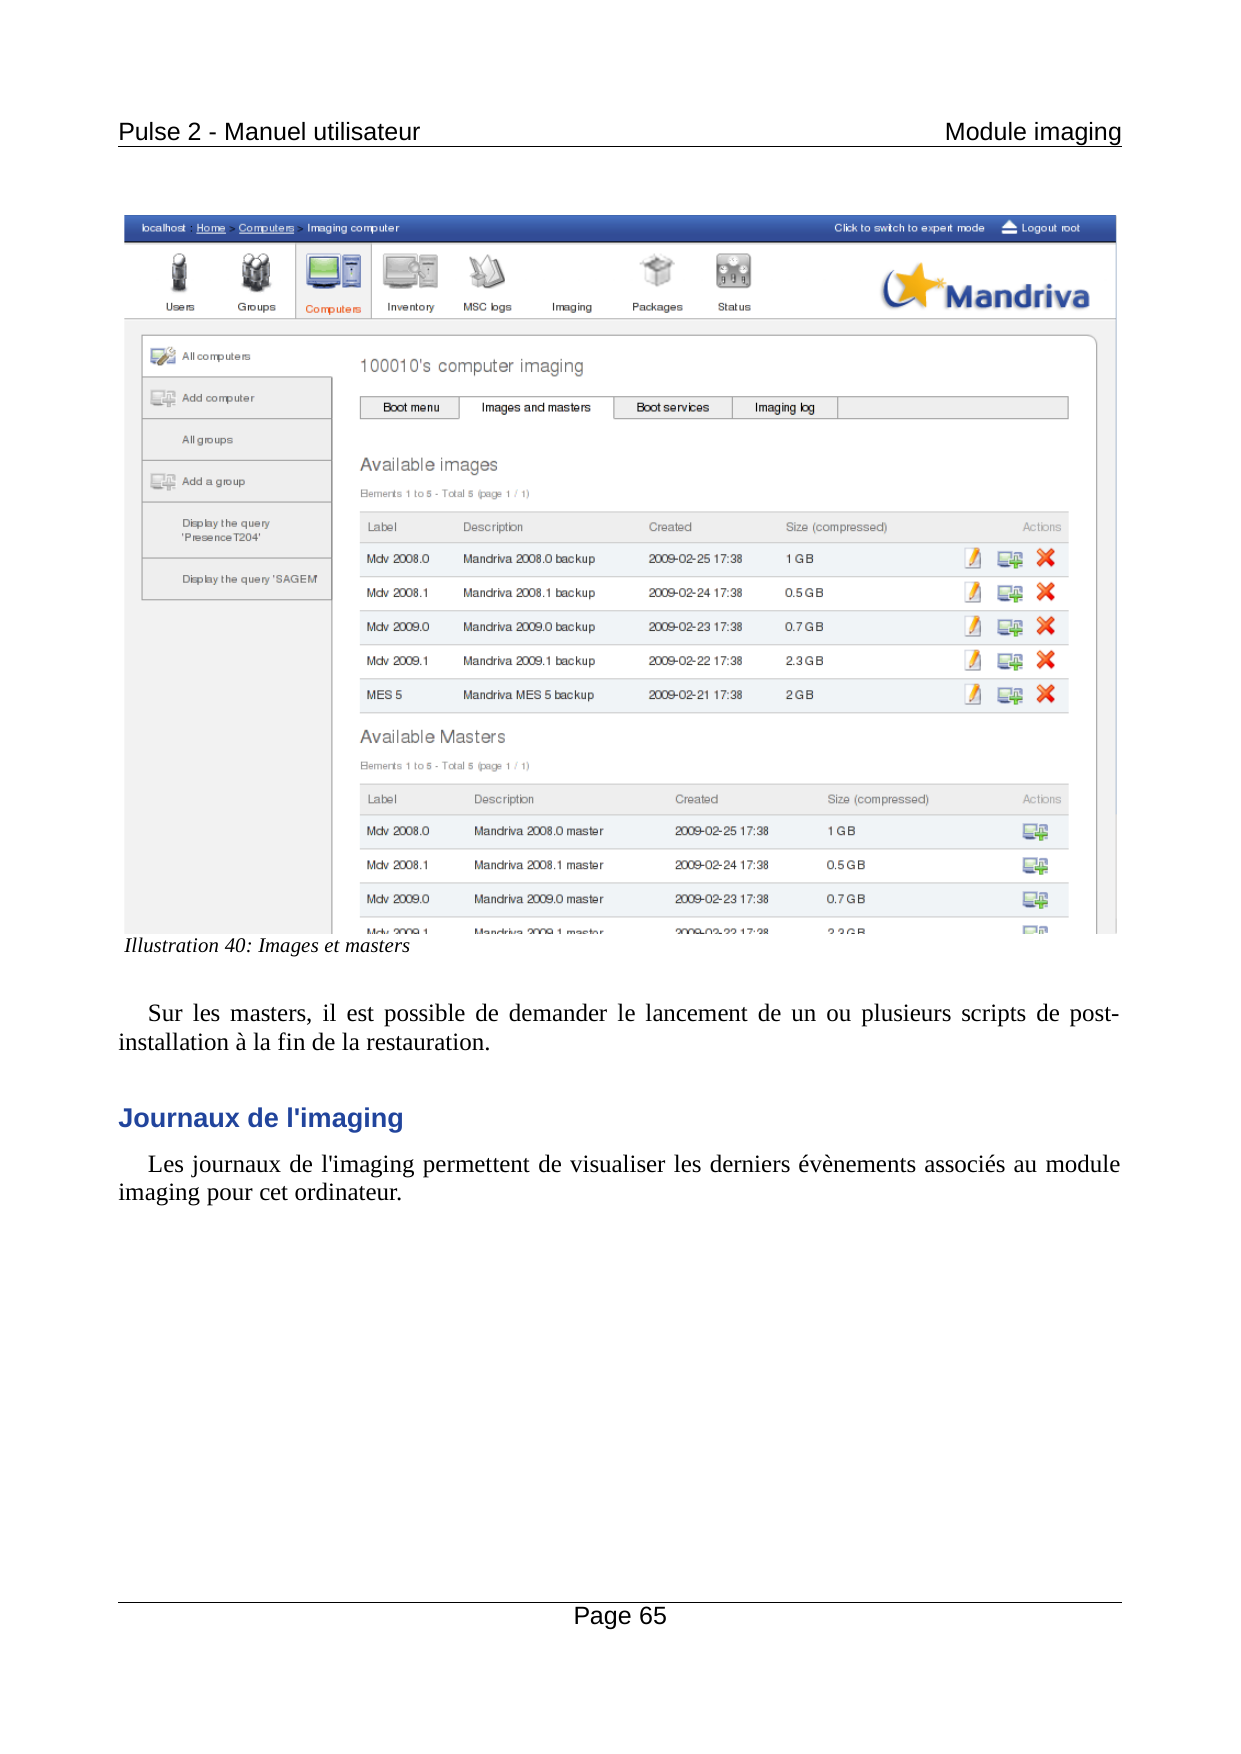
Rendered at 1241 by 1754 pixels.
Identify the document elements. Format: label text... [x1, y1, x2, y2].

text Sur les masters, il est possible de demander le lancement de un ou plusieurs scripts de post-installation à la fin de la restauration. [118, 176, 1122, 1055]
text Illustration 40: Images et masters [124, 934, 1116, 957]
text Les journaux de l'imaging permettent de visualiser les derniers évènements associés au module imaging pour cet ordinateur. [118, 1150, 1122, 1206]
subtitle Journaux de l'imaging [118, 1103, 1122, 1133]
picture [124, 215, 1117, 934]
